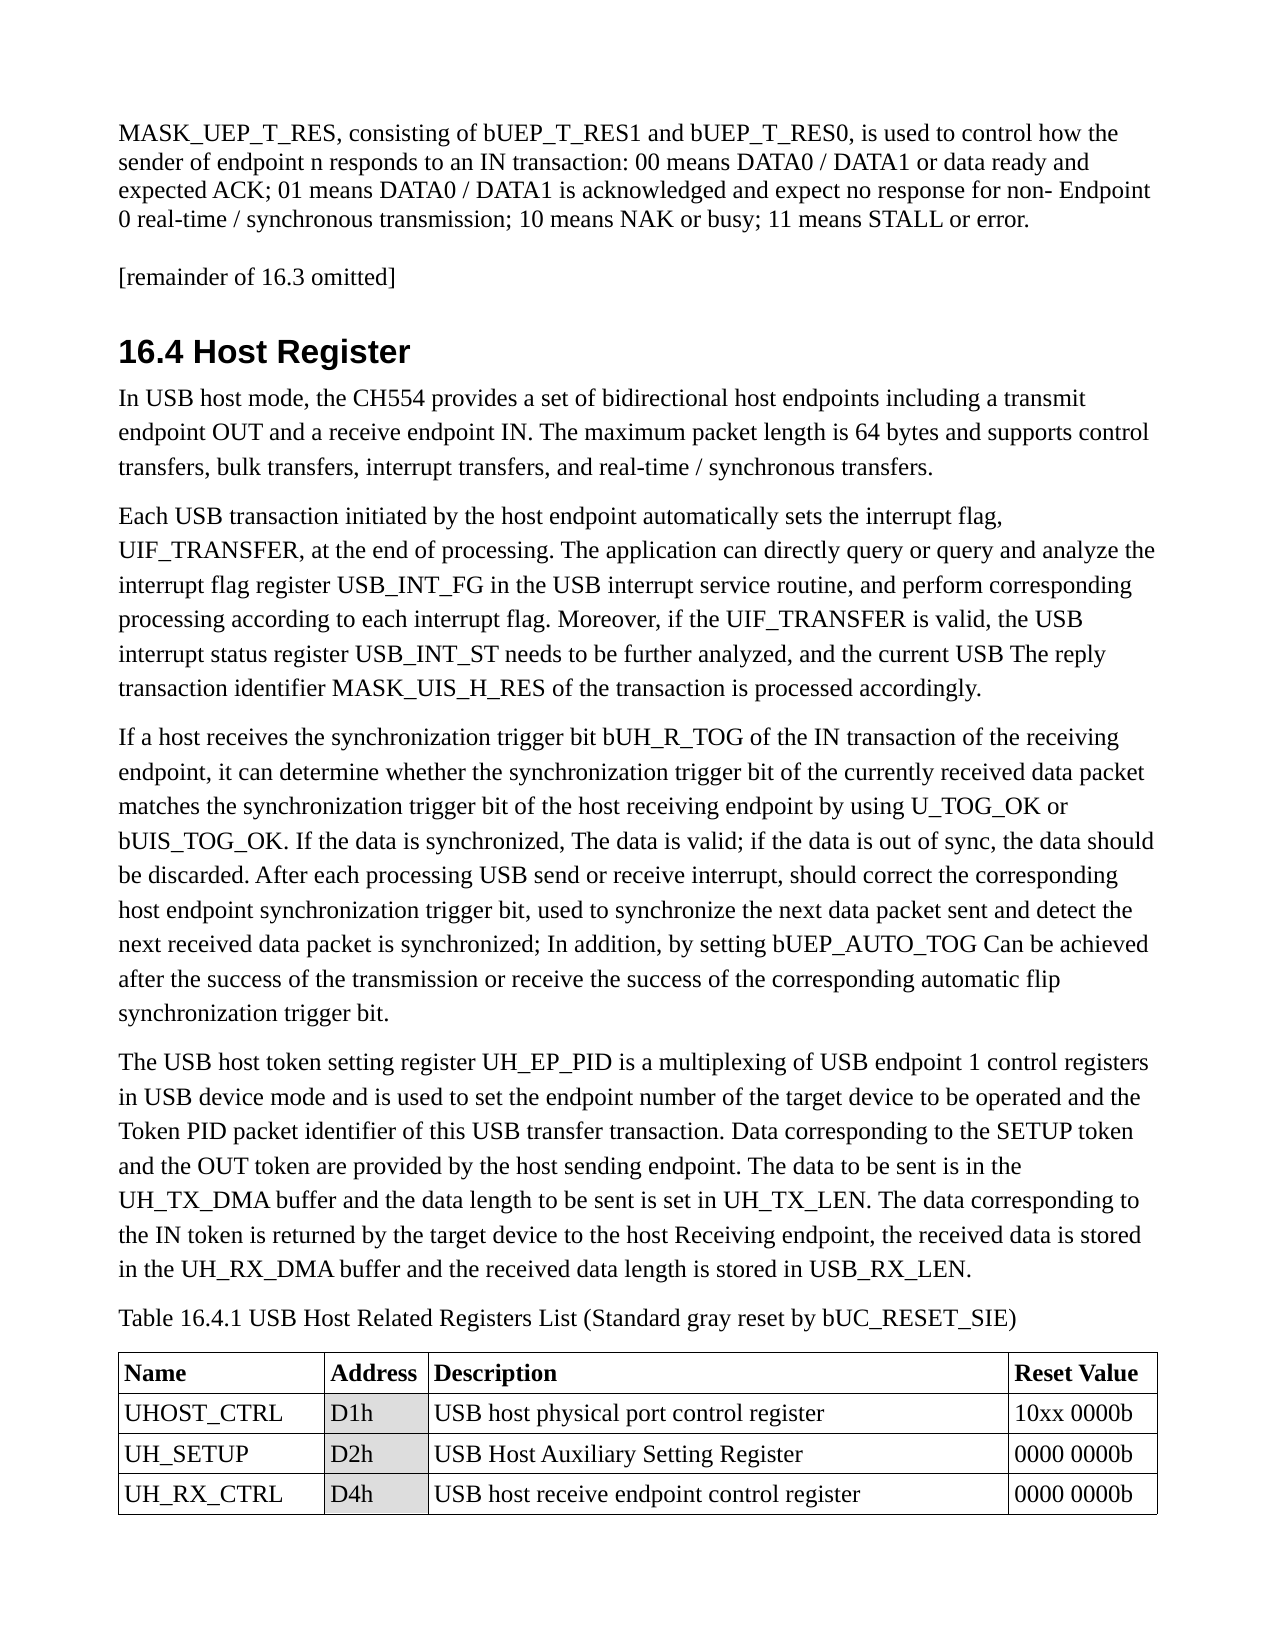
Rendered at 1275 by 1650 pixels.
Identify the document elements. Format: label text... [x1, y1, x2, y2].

text MASK_UEP_T_RES, consisting of bUEP_T_RES1 and bUEP_T_RES0, is used to control how the sender of endpoint n responds to an IN transaction: 00 means DATA0 / DATA1 or data ready and expected ACK; 01 means DATA0 / DATA1 is acknowledged and expect no response for non- Endpoint 0 real-time / synchronous transmission; 10 means NAK or busy; 11 means STALL or error. [118, 118, 1157, 233]
table_cell D4h [325, 1474, 428, 1513]
table_cell 10xx 0000b [1009, 1394, 1157, 1433]
table_header Reset Value [1009, 1353, 1157, 1393]
text The USB host token setting register UH_EP_PID is a multiplexing of USB endpoint 1 control registers in USB device mode and is used to set the endpoint number of the target device to be operated and the Token PID packet identifier of this USB transfer transaction. Data corresponding to the SETUP token and the OUT token are provided by the host sending endpoint. The data to be sent is in the UH_TX_DMA buffer and the data length to be sent is set in UH_TX_LEN. The data corresponding to the IN token is returned by the target device to the host Receiving endpoint, the received data is stored in the UH_RX_DMA buffer and the received data length is stored in USB_RX_LEN. [118, 1047, 1157, 1283]
table_cell UH_SETUP [119, 1434, 324, 1473]
text Table 16.4.1 USB Host Related Registers List (Standard gray reset by bUC_RESET_SIE) [118, 1303, 1157, 1332]
table_cell D2h [325, 1434, 428, 1473]
table_cell USB host physical port control register [429, 1394, 1008, 1433]
table_header Address [325, 1353, 428, 1393]
table_cell USB host receive endpoint control register [429, 1474, 1008, 1513]
text [remainder of 16.3 omitted] [118, 262, 1157, 291]
table_cell 0000 0000b [1009, 1474, 1157, 1513]
table_cell 0000 0000b [1009, 1434, 1157, 1473]
table_cell UHOST_CTRL [119, 1394, 324, 1433]
table_cell UH_RX_CTRL [119, 1474, 324, 1513]
text If a host receives the synchronization trigger bit bUH_R_TOG of the IN transaction of the receiving endpoint, it can determine whether the synchronization trigger bit of the currently received data packet matches the synchronization trigger bit of the host receiving endpoint by using U_TOG_OK or bUIS_TOG_OK. If the data is synchronized, The data is valid; if the data is out of sync, the data should be discarded. After each processing USB send or receive interrupt, should correct the corresponding host endpoint synchronization trigger bit, used to synchronize the next data packet sent and detect the next received data packet is synchronized; In addition, by setting bUEP_AUTO_TOG Can be achieved after the success of the transmission or receive the success of the corresponding automatic flip synchronization trigger bit. [118, 722, 1157, 1027]
table_header Description [429, 1353, 1008, 1393]
text In USB host mode, the CH554 provides a set of bidirectional host endpoints including a transmit endpoint OUT and a receive endpoint IN. The maximum packet length is 64 bytes and supports control transfers, bulk transfers, interrupt transfers, and real-time / synchronous transfers. [118, 383, 1157, 481]
table_cell D1h [325, 1394, 428, 1433]
table_header Name [119, 1353, 324, 1393]
subtitle 16.4 Host Register [118, 332, 1157, 370]
table_cell USB Host Auxiliary Setting Register [429, 1434, 1008, 1473]
text Each USB transaction initiated by the host endpoint automatically sets the interrupt flag, UIF_TRANSFER, at the end of processing. The application can directly query or query and analyze the interrupt flag register USB_INT_FG in the USB interrupt service routine, and perform corresponding processing according to each interrupt flag. Moreover, if the UIF_TRANSFER is valid, the USB interrupt status register USB_INT_ST needs to be further analyzed, and the current USB The reply transaction identifier MASK_UIS_H_RES of the transaction is processed accordingly. [118, 501, 1157, 702]
